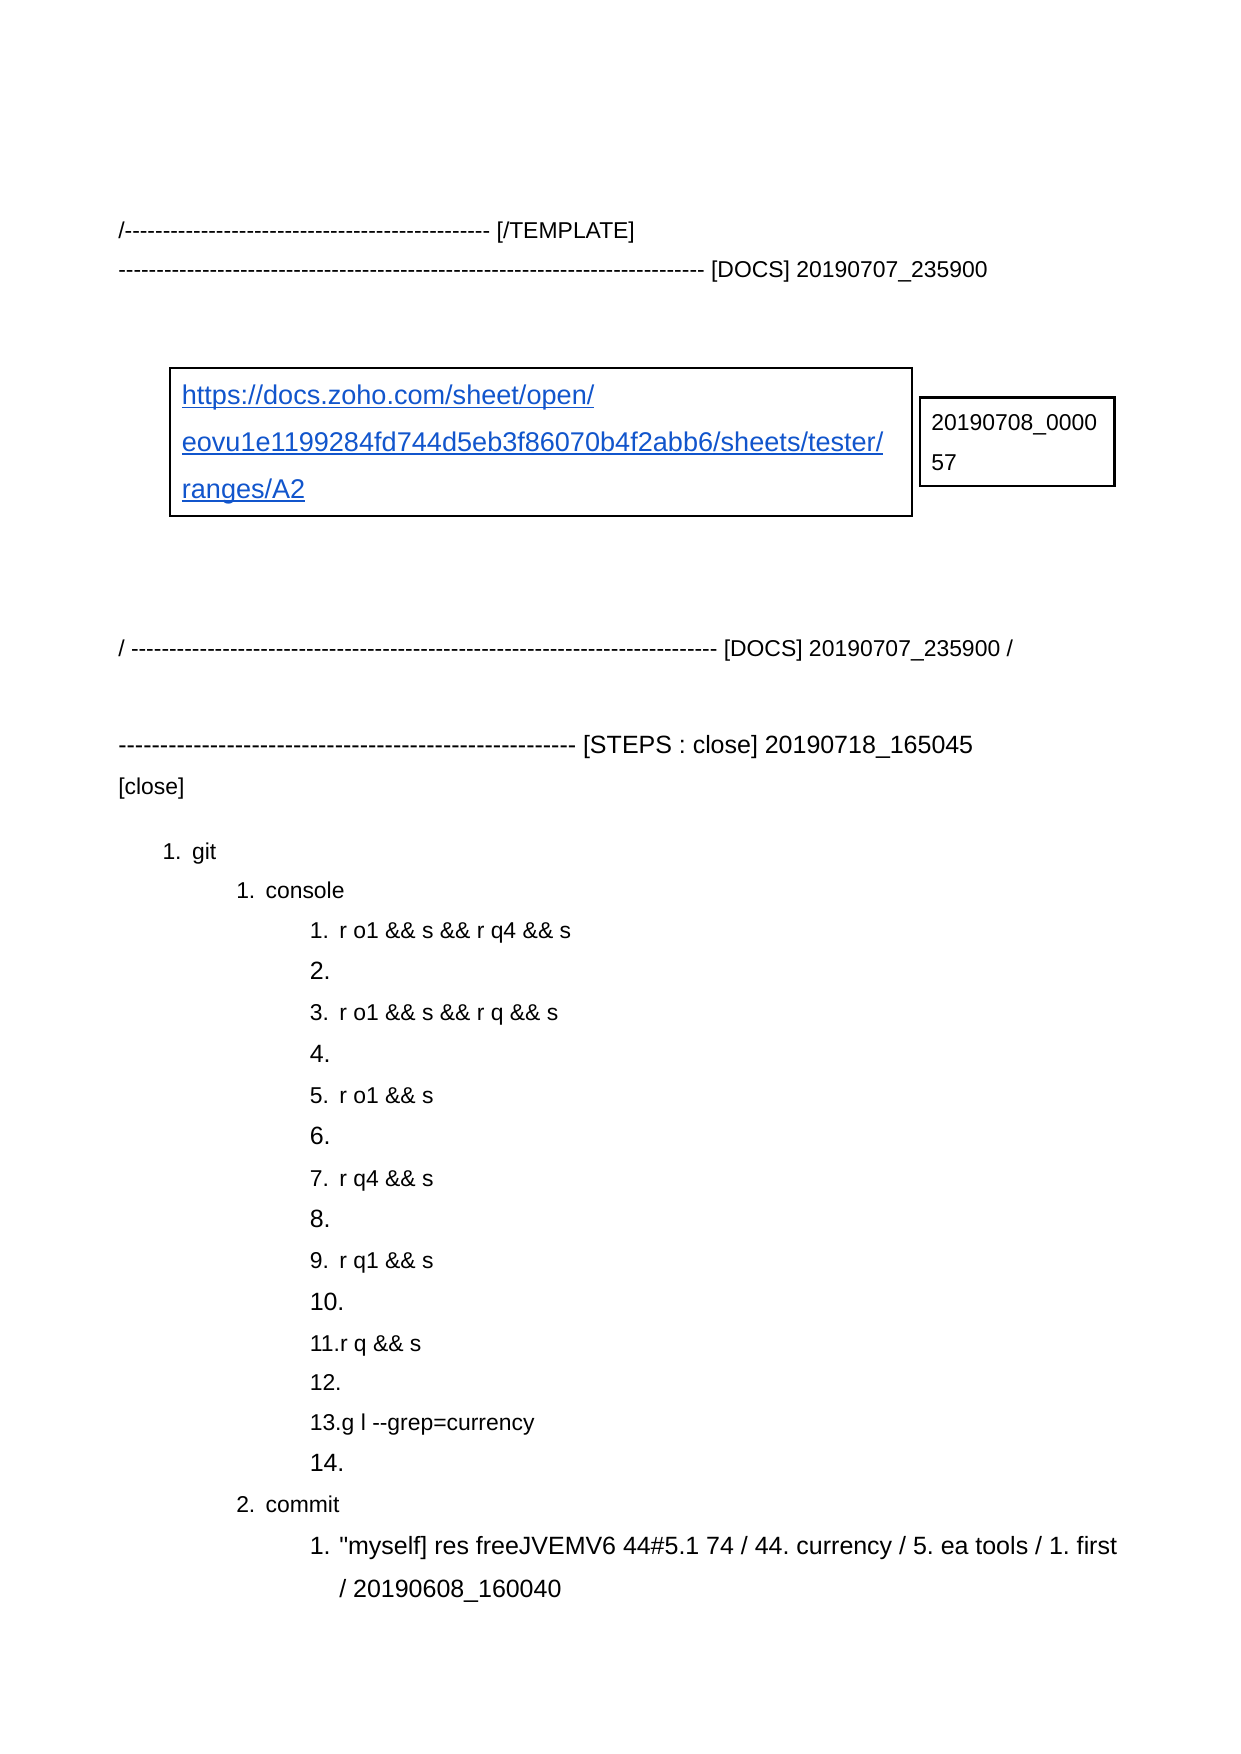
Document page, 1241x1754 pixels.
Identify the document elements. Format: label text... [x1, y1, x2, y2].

list r o1 && s && r q4 && s [309, 917, 1122, 943]
list r o1 && s && r q && s [309, 999, 1122, 1026]
table_header https://docs.zoho.com/sheet/open/eovu1e1199284fd744d5eb3f86070b4f2abb6/sheets/tester/ranges/A2 [166, 339, 916, 545]
table_header 20190708_000057 [916, 339, 1118, 545]
list r q1 && s [309, 1247, 1122, 1273]
text ----------------------------------------------------------------------------- [DOCS] 20190707_235900 [118, 256, 1122, 283]
list "myself] res freeJVEMV6 44#5.1 74 / 44. currency / 5. ea tools / 1. first / 20190608_160040 [309, 1531, 1122, 1603]
list g l --grep=currency [309, 1409, 1122, 1435]
list console [236, 877, 1122, 903]
text / ----------------------------------------------------------------------------- [DOCS] 20190707_235900 / [118, 635, 1122, 661]
text ------------------------------------------------------- [STEPS : close] 20190718_165045 [118, 730, 1122, 759]
text /------------------------------------------------ [/TEMPLATE] [118, 217, 1122, 243]
table_cell [166, 545, 916, 579]
table_header [118, 339, 166, 545]
list r q4 && s [309, 1164, 1122, 1191]
list commit [236, 1491, 1122, 1518]
text [close] [118, 773, 1122, 799]
list r o1 && s [309, 1082, 1122, 1108]
list git [162, 838, 1122, 864]
table_cell [916, 545, 1118, 579]
table_cell [118, 545, 166, 579]
list r q && s [309, 1330, 1122, 1356]
